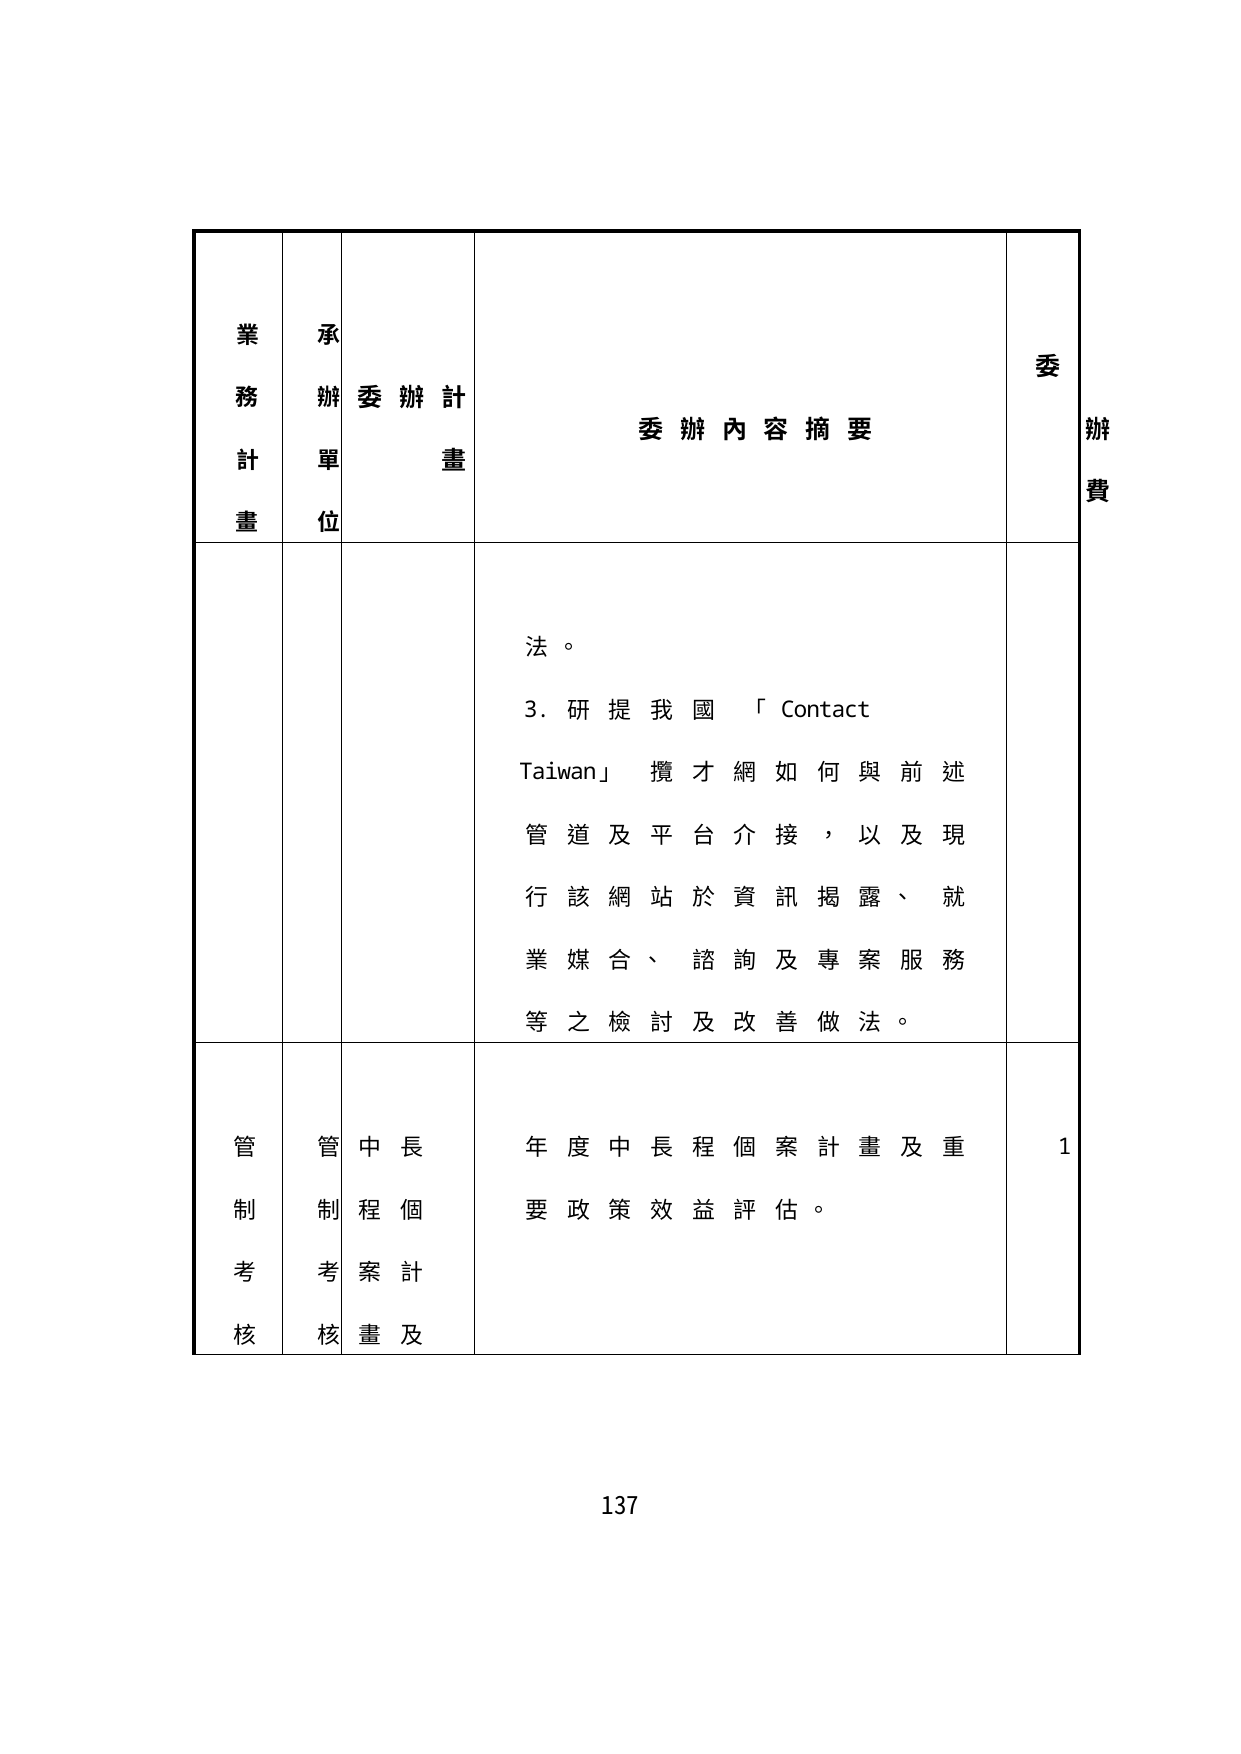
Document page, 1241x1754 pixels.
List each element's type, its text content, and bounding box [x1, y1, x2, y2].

table_cell [342, 543, 474, 1042]
table_cell 中長程個案計畫及 [342, 1043, 474, 1354]
table_header 委辦計畫 [342, 233, 474, 542]
table_cell 年度中長程個案計畫及重要政策效益評估。 [475, 1043, 1006, 1354]
table_cell 管制 考核 [283, 1043, 341, 1354]
table_header 委辦費 [1007, 233, 1078, 542]
table_cell 管制考核 [196, 1043, 282, 1354]
table_cell 法。 3.研提我國「Contact Taiwan」攬才網如何與前述管道及平台介接，以及現行該網站於資訊揭露、就業媒合、諮詢及專案服務等之檢討及改善做法。 [475, 543, 1006, 1042]
table_header 委辦內容摘要 [475, 233, 1006, 542]
table_cell [196, 543, 282, 1042]
table_cell [283, 543, 341, 1042]
table_cell 1,200 [1007, 1043, 1078, 1354]
table_header 業務 計畫 [196, 233, 282, 542]
table_header 承辦 單位 [283, 233, 341, 542]
table_cell 2,500 [1007, 543, 1078, 1042]
